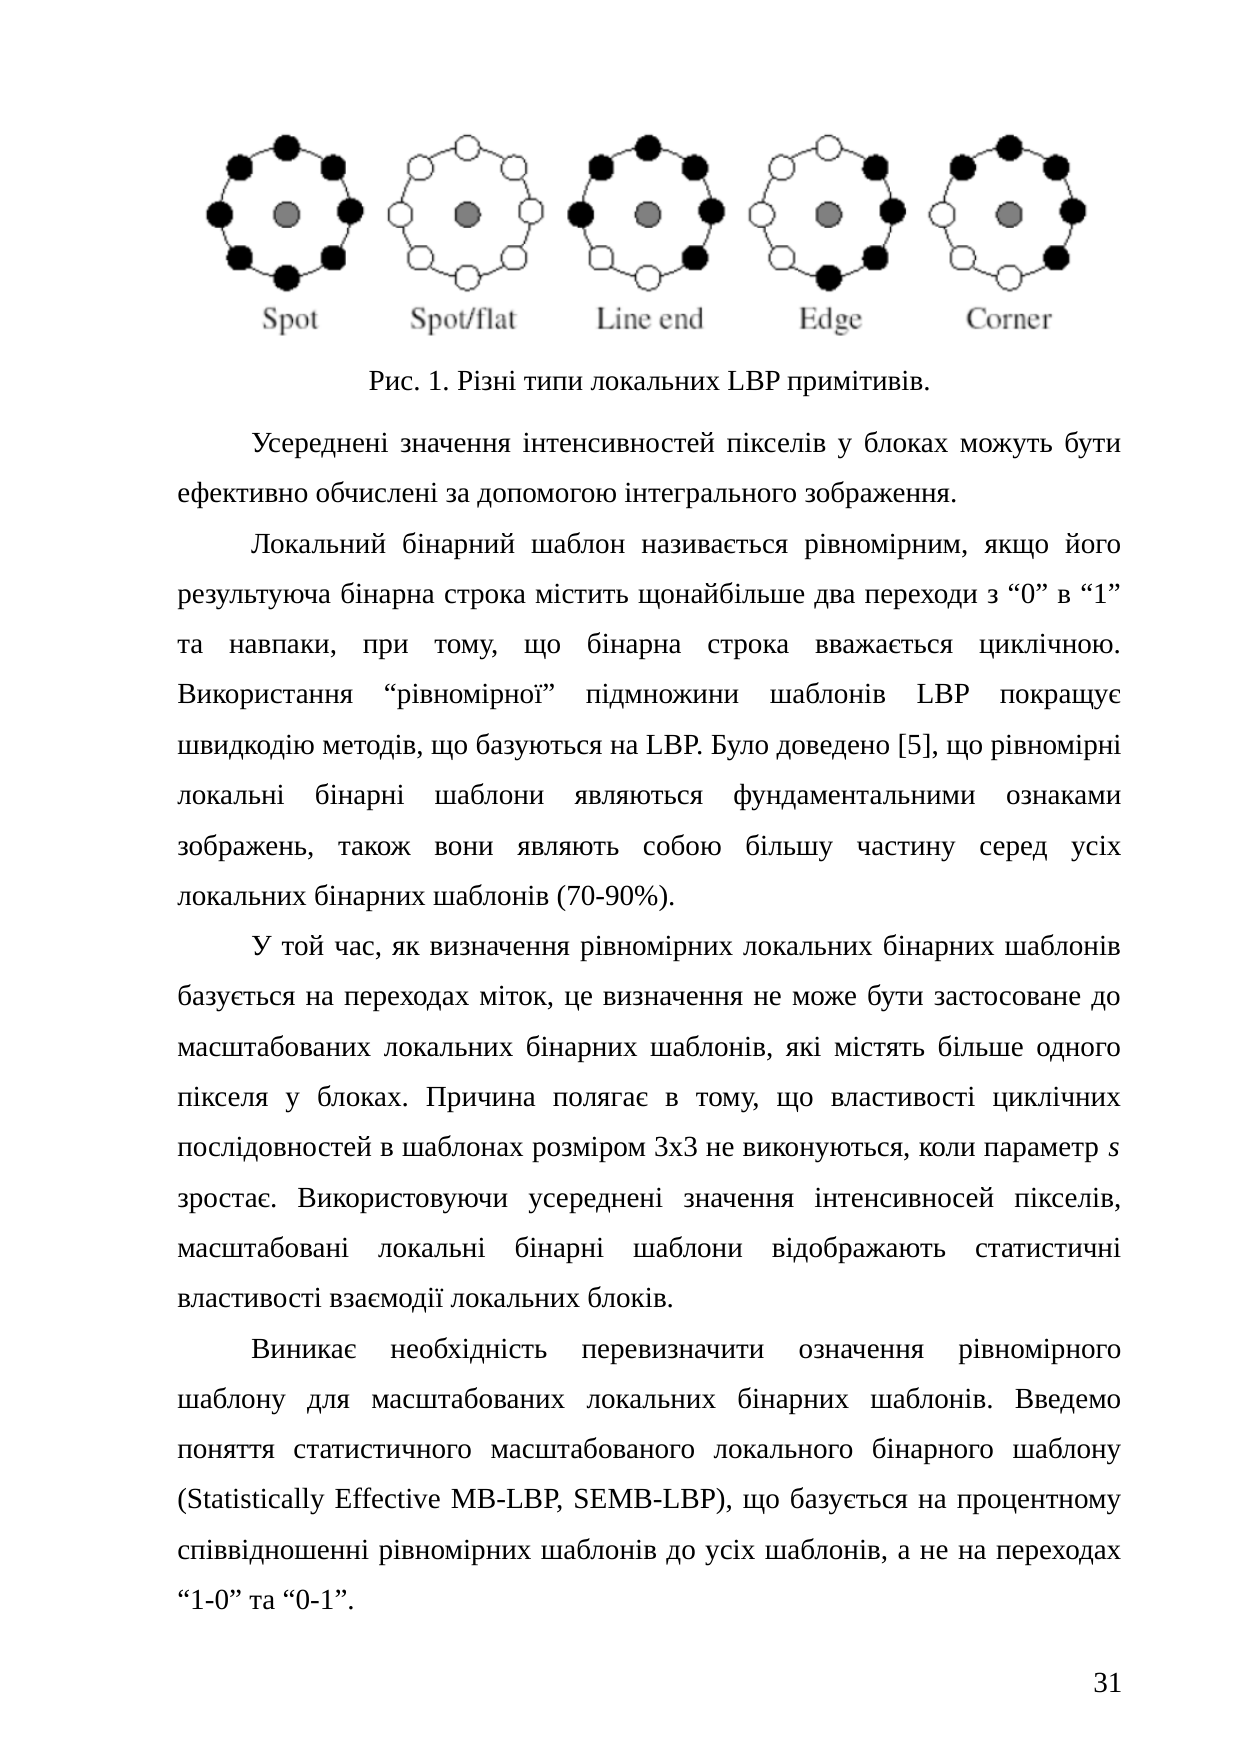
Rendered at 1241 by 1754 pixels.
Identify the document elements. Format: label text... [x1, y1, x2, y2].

picture [177, 118, 1123, 346]
text Рис. 1. Різні типи локальних LBP примітивів. [177, 363, 1122, 396]
text У той час, як визначення рівномірних локальних бінарних шаблонів базується на переходах міток, це визначення не може бути застосоване до масштабованих локальних бінарних шаблонів, які містять більше одного пікселя у блоках. Причина полягає в тому, що властивості циклічних послідовностей в шаблонах розміром 3х3 не виконуються, коли параметр s зростає. Використовуючи усереднені значення інтенсивносей пікселів, масштабовані локальні бінарні шаблони відображають статистичні властивості взаємодії локальних блоків. [177, 928, 1122, 1314]
text Виникає необхідність перевизначити означення рівномірного шаблону для масштабованих локальних бінарних шаблонів. Введемо поняття статистичного масштабованого локального бінарного шаблону (Statistically Effective MB-LBP, SEMB-LBP), що базується на процентному співвідношенні рівномірних шаблонів до усіх шаблонів, а не на переходах “1-0” та “0-1”. [177, 1331, 1122, 1616]
text Локальний бінарний шаблон називається рівномірним, якщо його результуюча бінарна строка містить щонайбільше два переходи з “0” в “1” та навпаки, при тому, що бінарна строка вважається циклічною. Використання “рівномірної” підмножини шаблонів LBP покращує швидкодію методів, що базуються на LBP. Було доведено [5], що рівномірні локальні бінарні шаблони являються фундаментальними ознаками зображень, також вони являють собою більшу частину серед усіх локальних бінарних шаблонів (70-90%). [177, 526, 1122, 911]
text Усереднені значення інтенсивностей пікселів у блоках можуть бути ефективно обчислені за допомогою інтегрального зображення. [177, 425, 1122, 509]
